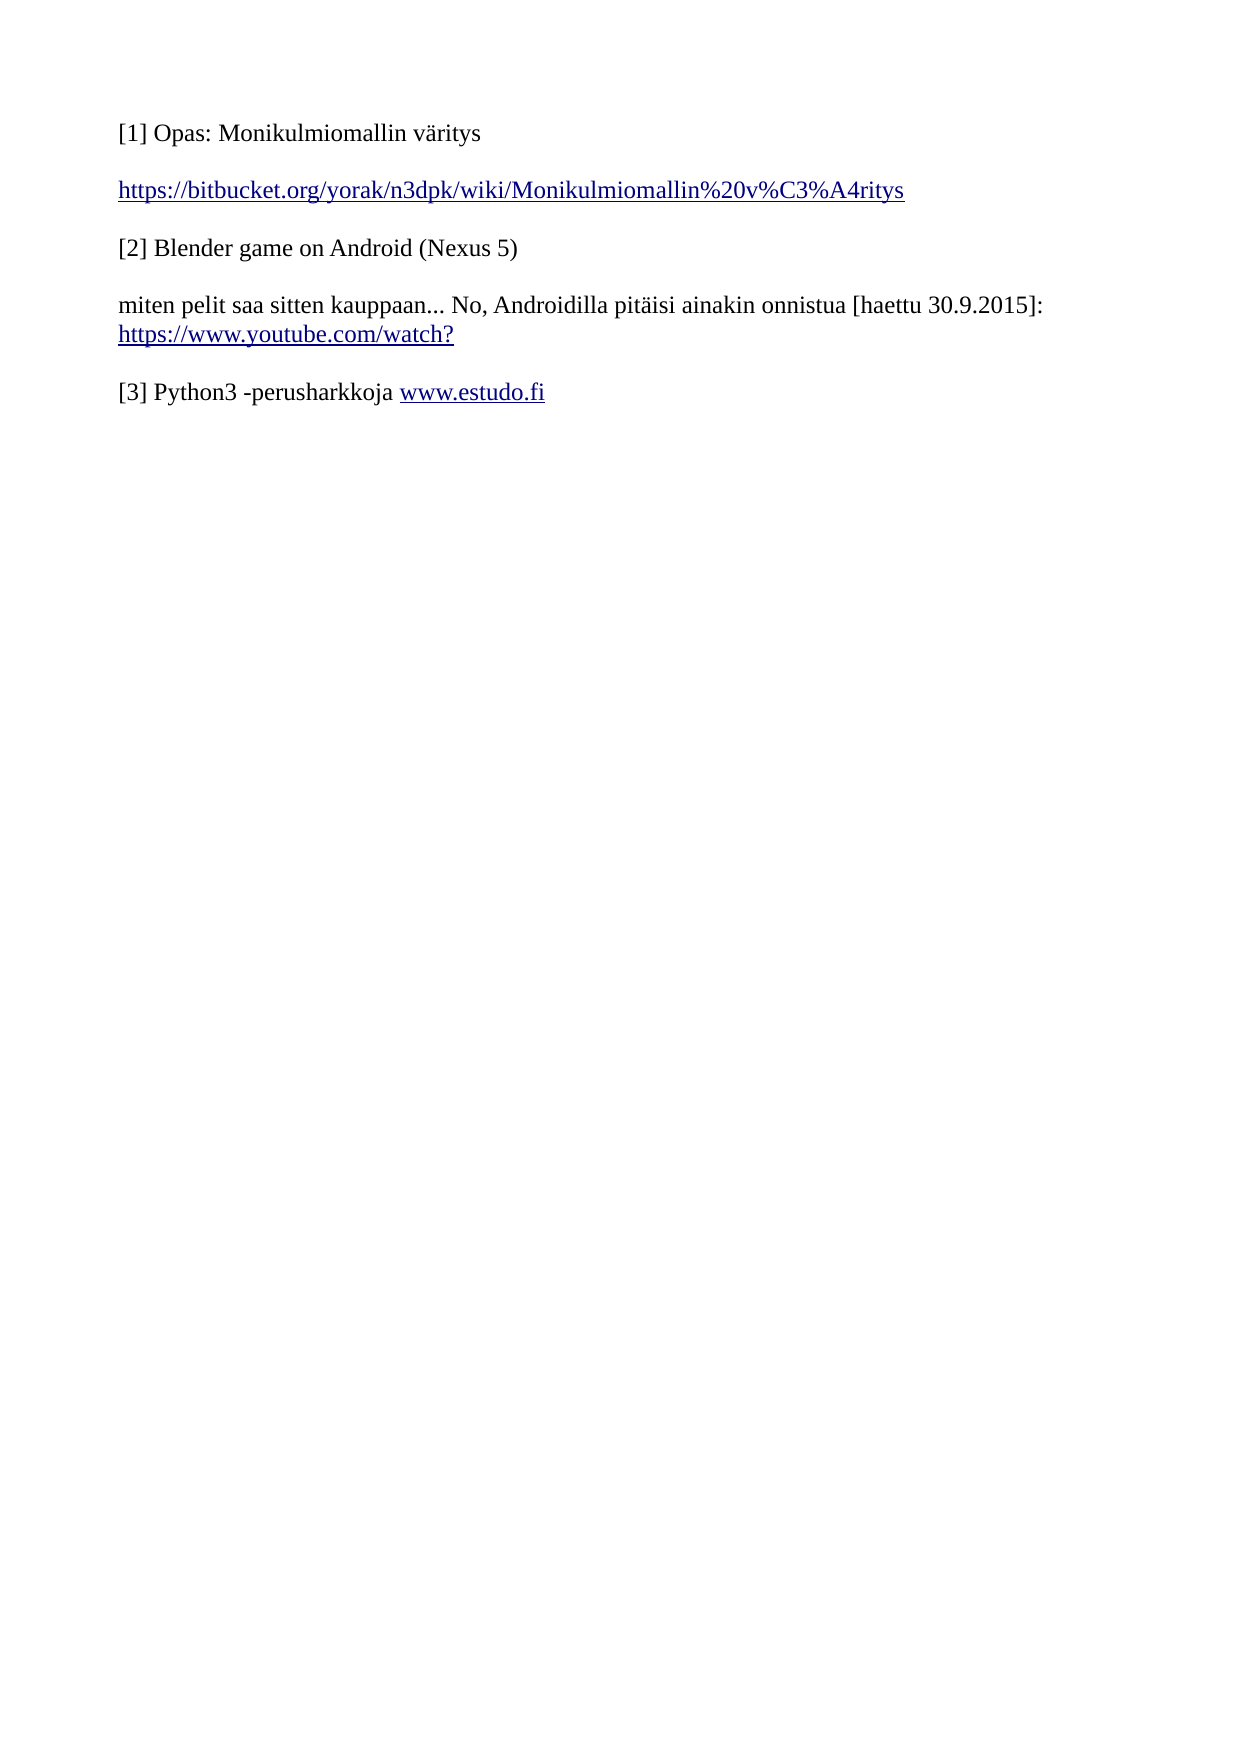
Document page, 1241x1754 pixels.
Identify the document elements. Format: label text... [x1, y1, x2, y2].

text [2] Blender game on Android (Nexus 5) [118, 233, 1122, 262]
text [3] Python3 -perusharkkoja www.estudo.fi [118, 377, 1122, 406]
text https://bitbucket.org/yorak/n3dpk/wiki/Monikulmiomallin%20v%C3%A4ritys [118, 176, 1122, 204]
text miten pelit saa sitten kauppaan... No, Androidilla pitäisi ainakin onnistua [haettu 30.9.2015]: [118, 291, 1122, 319]
text [1] Opas: Monikulmiomallin väritys [118, 118, 1122, 147]
text https://www.youtube.com/watch? [118, 319, 1122, 348]
